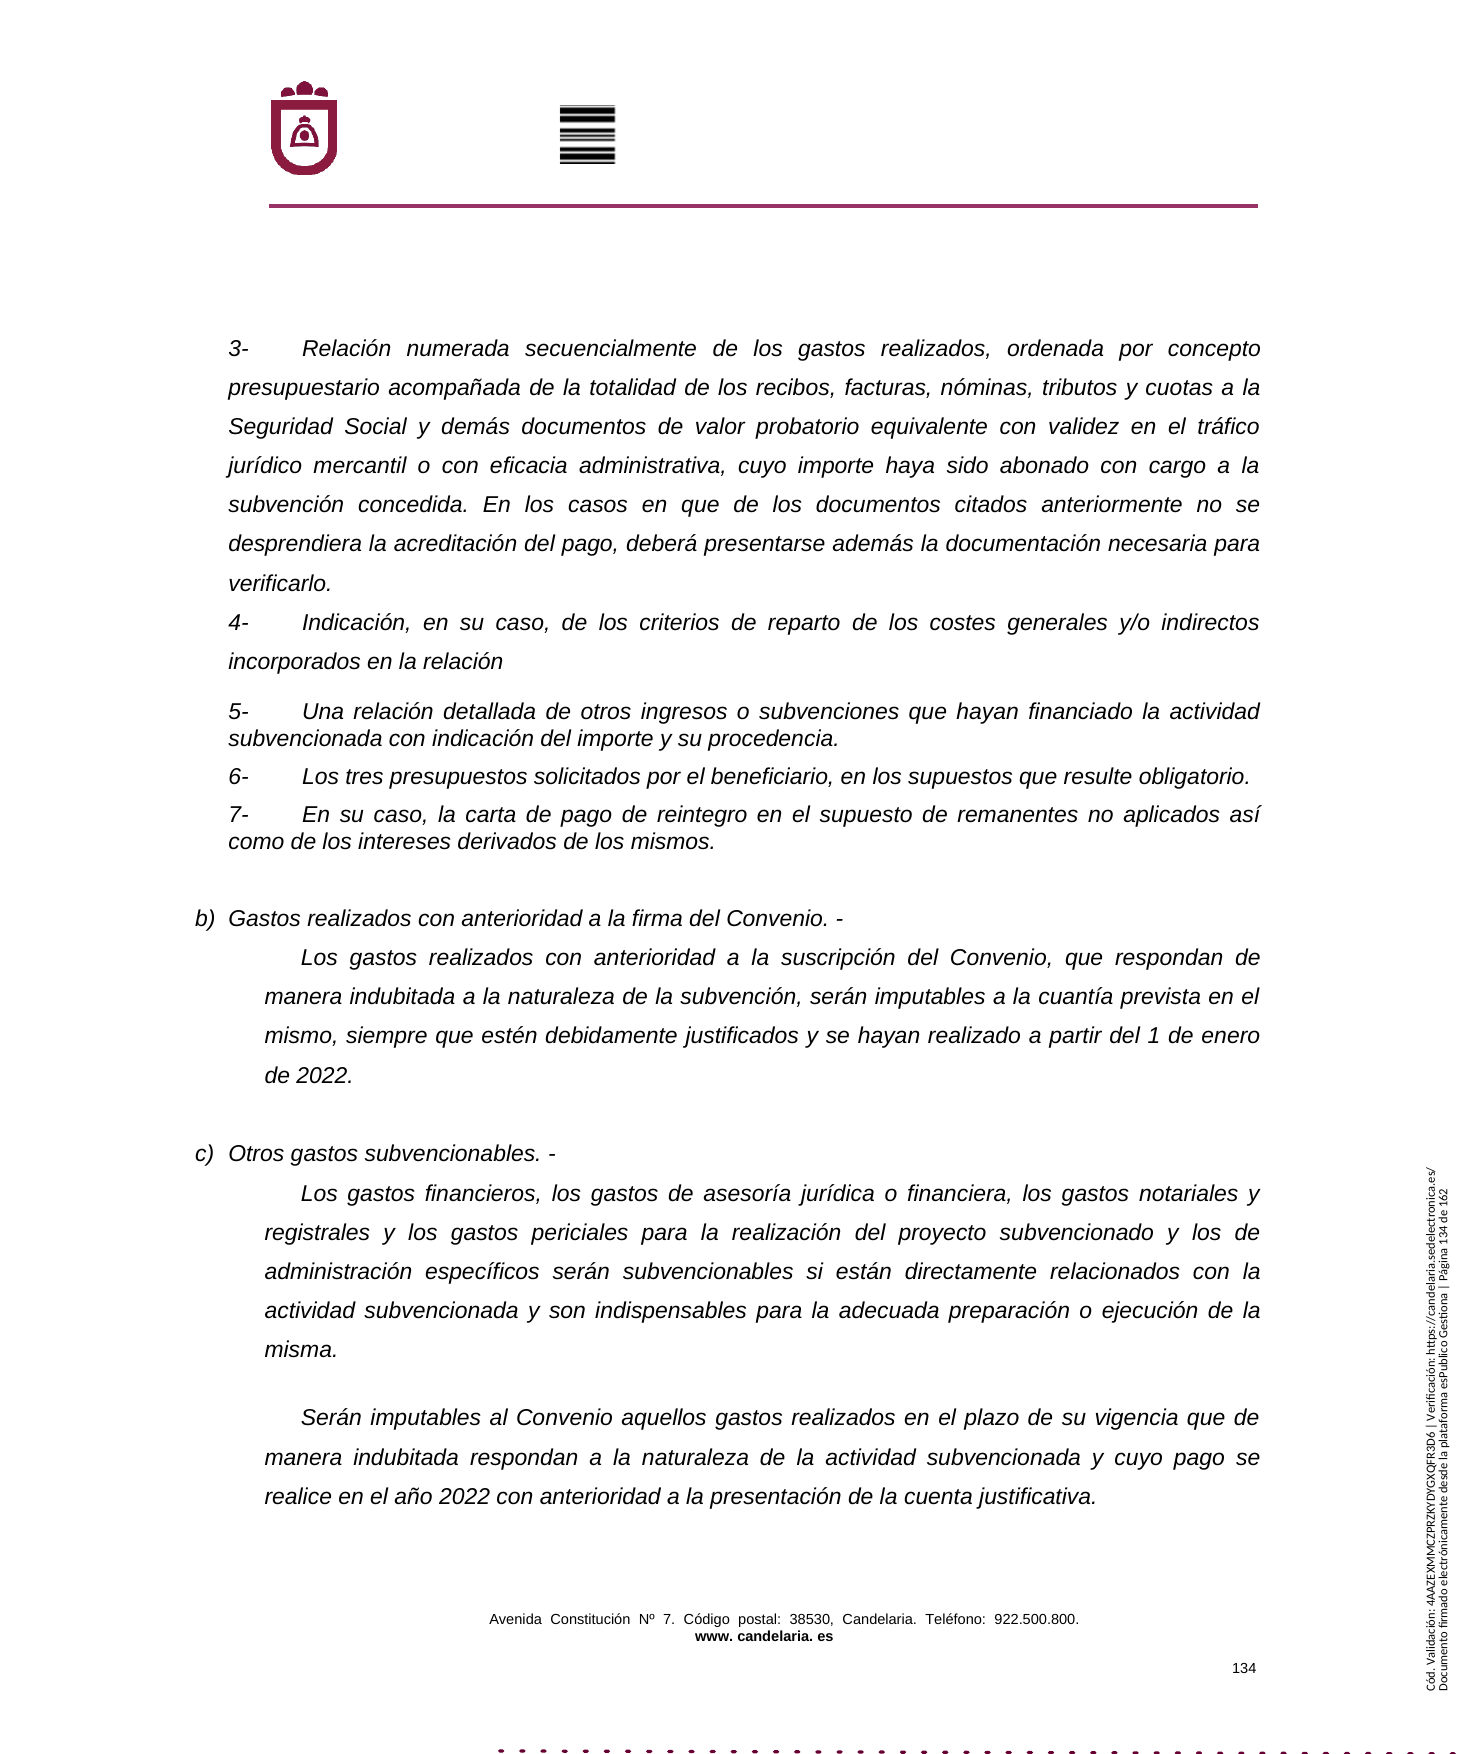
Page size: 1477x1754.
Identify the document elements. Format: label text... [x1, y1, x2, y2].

list Gastos realizados con anterioridad a la firma del Convenio. - [195, 905, 1263, 931]
list En su caso, la carta de pago de reintegro en el supuesto de remanentes no aplicados así como de los intereses derivados de los mismos. [228, 801, 1263, 854]
text Los gastos realizados con anterioridad a la suscripción del Convenio, que respondan de manera indubitada a la naturaleza de la subvención, serán imputables a la cuantía prevista en el mismo, siempre que estén debidamente justificados y se hayan realizado a partir del 1 de enero de 2022. [264, 944, 1263, 1088]
list Relación numerada secuencialmente de los gastos realizados, ordenada por concepto presupuestario acompañada de la totalidad de los recibos, facturas, nóminas, tributos y cuotas a la Seguridad Social y demás documentos de valor probatorio equivalente con validez en el tráfico jurídico mercantil o con eficacia administrativa, cuyo importe haya sido abonado con cargo a la subvención concedida. En los casos en que de los documentos citados anteriormente no se desprendiera la acreditación del pago, deberá presentarse además la documentación necesaria para verificarlo. [228, 334, 1263, 596]
list Los tres presupuestos solicitados por el beneficiario, en los supuestos que resulte obligatorio. [228, 763, 1263, 789]
list Otros gastos subvencionables. - [195, 1140, 1263, 1167]
list Una relación detallada de otros ingresos o subvenciones que hayan financiado la actividad subvencionada con indicación del importe y su procedencia. [228, 698, 1263, 751]
list Indicación, en su caso, de los criterios de reparto de los costes generales y/o indirectos incorporados en la relación [228, 609, 1263, 675]
text Los gastos financieros, los gastos de asesoría jurídica o financiera, los gastos notariales y registrales y los gastos periciales para la realización del proyecto subvencionado y los de administración específicos serán subvencionables si están directamente relacionados con la actividad subvencionada y son indispensables para la adecuada preparación o ejecución de la misma. [264, 1180, 1263, 1363]
text Serán imputables al Convenio aquellos gastos realizados en el plazo de su vigencia que de manera indubitada respondan a la naturaleza de la actividad subvencionada y cuyo pago se realice en el año 2022 con anterioridad a la presentación de la cuenta justificativa. [264, 1404, 1263, 1509]
